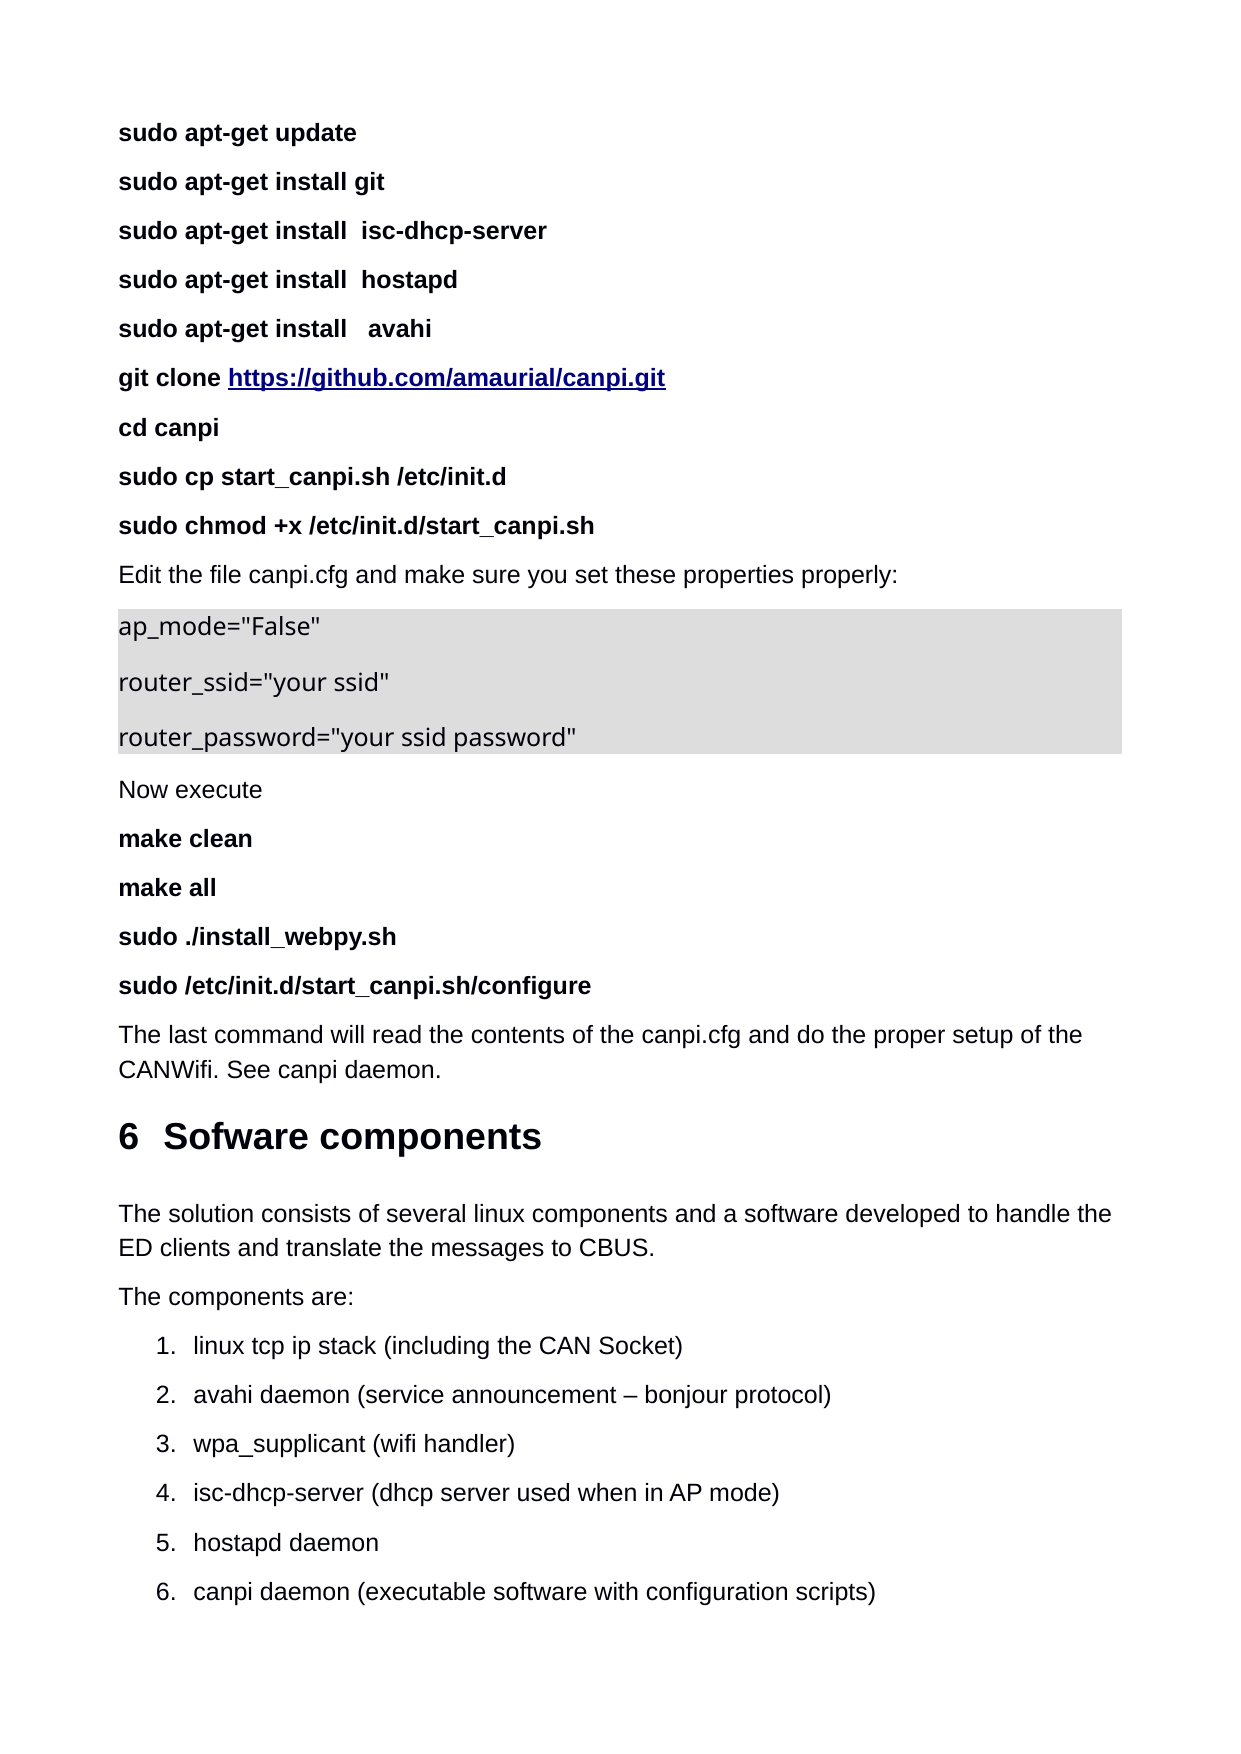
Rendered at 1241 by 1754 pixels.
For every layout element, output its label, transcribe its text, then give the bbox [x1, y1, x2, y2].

text Now execute [118, 775, 1122, 804]
list linux tcp ip stack (including the CAN Socket) [156, 1331, 1122, 1360]
text The solution consists of several linux components and a software developed to handle the ED clients and translate the messages to CBUS. [118, 1199, 1122, 1262]
text sudo /etc/init.d/start_canpi.sh/configure [118, 971, 1122, 1000]
text sudo apt-get install avahi [118, 314, 1122, 343]
list hostapd daemon [156, 1527, 1122, 1556]
list isc-dhcp-server (dhcp server used when in AP mode) [156, 1478, 1122, 1507]
text sudo chmod +x /etc/init.d/start_canpi.sh [118, 511, 1122, 539]
text sudo apt-get install git [118, 167, 1122, 196]
text make clean [118, 824, 1122, 853]
text The last command will read the contents of the canpi.cfg and do the proper setup of the CANWifi. See canpi daemon. [118, 1020, 1122, 1083]
text router_ssid="your ssid" [118, 664, 1122, 698]
list wpa_supplicant (wifi handler) [156, 1429, 1122, 1458]
subtitle Sofware components [118, 1114, 1122, 1157]
text sudo apt-get install hostapd [118, 265, 1122, 294]
text sudo apt-get install isc-dhcp-server [118, 216, 1122, 245]
list avahi daemon (service announcement – bonjour protocol) [156, 1380, 1122, 1409]
list canpi daemon (executable software with configuration scripts) [156, 1577, 1122, 1605]
text git clone https://github.com/amaurial/canpi.git [118, 363, 1122, 392]
text cd canpi [118, 412, 1122, 441]
text sudo cp start_canpi.sh /etc/init.d [118, 462, 1122, 490]
text sudo ./install_webpy.sh [118, 922, 1122, 951]
text router_password="your ssid password" [118, 719, 1122, 754]
text The components are: [118, 1282, 1122, 1311]
text ap_mode="False" [118, 609, 1122, 643]
text sudo apt-get update [118, 118, 1122, 147]
text Edit the file canpi.cfg and make sure you set these properties properly: [118, 560, 1122, 588]
text make all [118, 873, 1122, 902]
